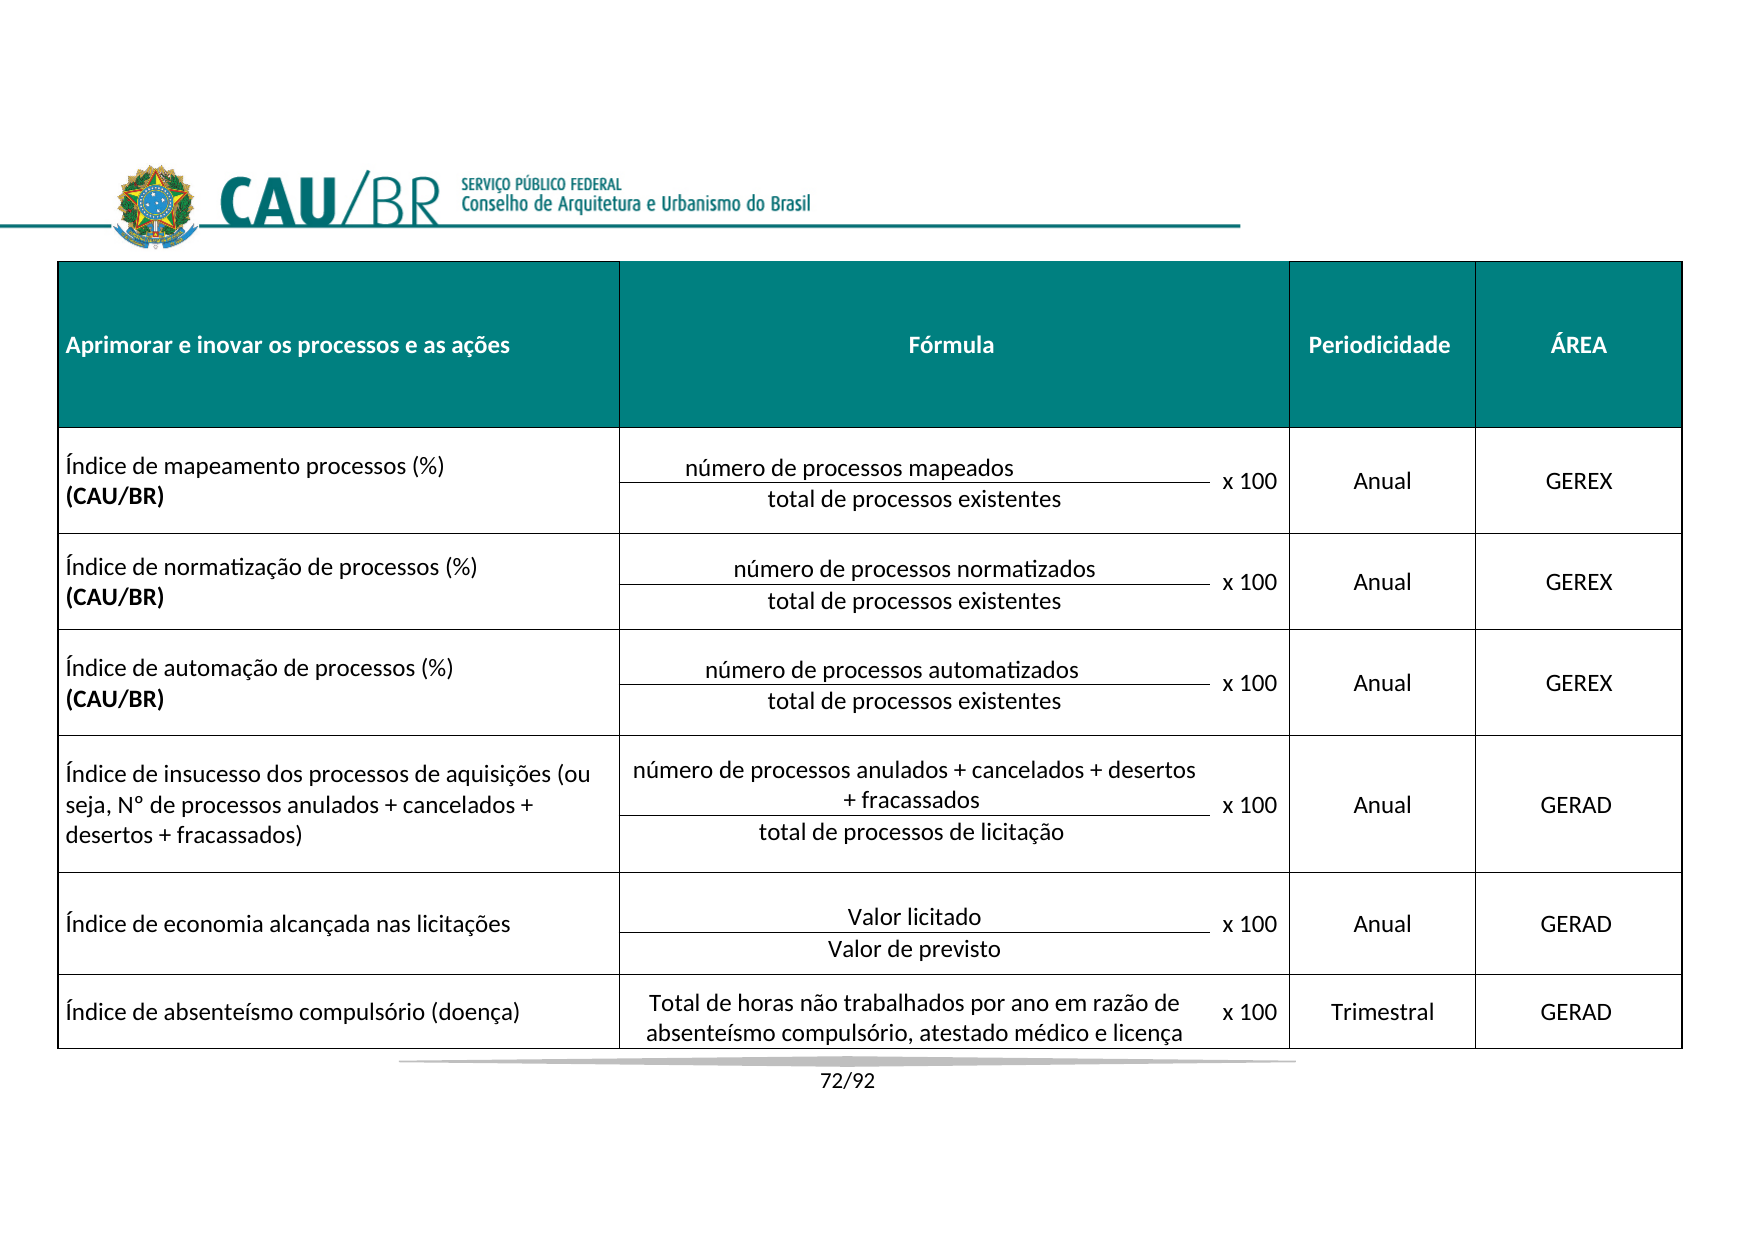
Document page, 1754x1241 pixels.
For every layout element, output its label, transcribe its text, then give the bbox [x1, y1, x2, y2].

table_cell número de processos automatizados [620, 630, 1210, 684]
table_cell número de processos normatizados [620, 534, 1210, 584]
table_cell Anual [1290, 534, 1475, 629]
table_cell total de processos existentes [620, 685, 1210, 735]
table_cell total de processos existentes [620, 483, 1210, 533]
table_cell GERAD [1476, 736, 1681, 872]
table_cell Índice de insucesso dos processos de aquisições (ou seja, Nº de processos anulados + cancelados + desertos + fracassados) [59, 736, 619, 872]
table_cell Índice de mapeamento processos (%) (CAU/BR) [59, 428, 619, 533]
table_cell Índice de normatização de processos (%) (CAU/BR) [59, 534, 619, 629]
table_cell Total de horas não trabalhados por ano em razão de absenteísmo compulsório, atestado médico e licença [620, 975, 1210, 1048]
table_cell GEREX [1476, 630, 1681, 735]
table_cell total de processos de licitação [620, 816, 1210, 872]
table_cell x 100 [1210, 630, 1289, 735]
table_cell GERAD [1476, 975, 1681, 1048]
table_cell x 100 [1210, 534, 1289, 629]
table_cell Valor licitado [620, 873, 1210, 932]
table_header Fórmula [620, 261, 1289, 427]
table_cell Valor de previsto [620, 933, 1210, 974]
table_cell número de processos mapeados [620, 428, 1210, 482]
table_cell Anual [1290, 428, 1475, 533]
table_cell GEREX [1476, 534, 1681, 629]
table_cell Trimestral [1290, 975, 1475, 1048]
table_cell número de processos anulados + cancelados + desertos + fracassados [620, 736, 1210, 815]
table_cell GERAD [1476, 873, 1681, 974]
table_cell Anual [1290, 630, 1475, 735]
table_cell Anual [1290, 873, 1475, 974]
table_cell Índice de automação de processos (%) (CAU/BR) [59, 630, 619, 735]
table_cell x 100 [1210, 873, 1289, 974]
table_cell Anual [1290, 736, 1475, 872]
table_header Periodicidade [1290, 262, 1475, 427]
table_header Aprimorar e inovar os processos e as ações [59, 262, 619, 427]
table_header ÁREA [1476, 262, 1681, 427]
table_cell total de processos existentes [620, 585, 1210, 629]
table_cell Índice de economia alcançada nas licitações [59, 873, 619, 974]
table_cell x 100 [1210, 975, 1289, 1048]
table_cell x 100 [1210, 736, 1289, 872]
table_cell Índice de absenteísmo compulsório (doença) [59, 975, 619, 1048]
table_cell x 100 [1210, 428, 1289, 533]
table_cell GEREX [1476, 428, 1681, 533]
